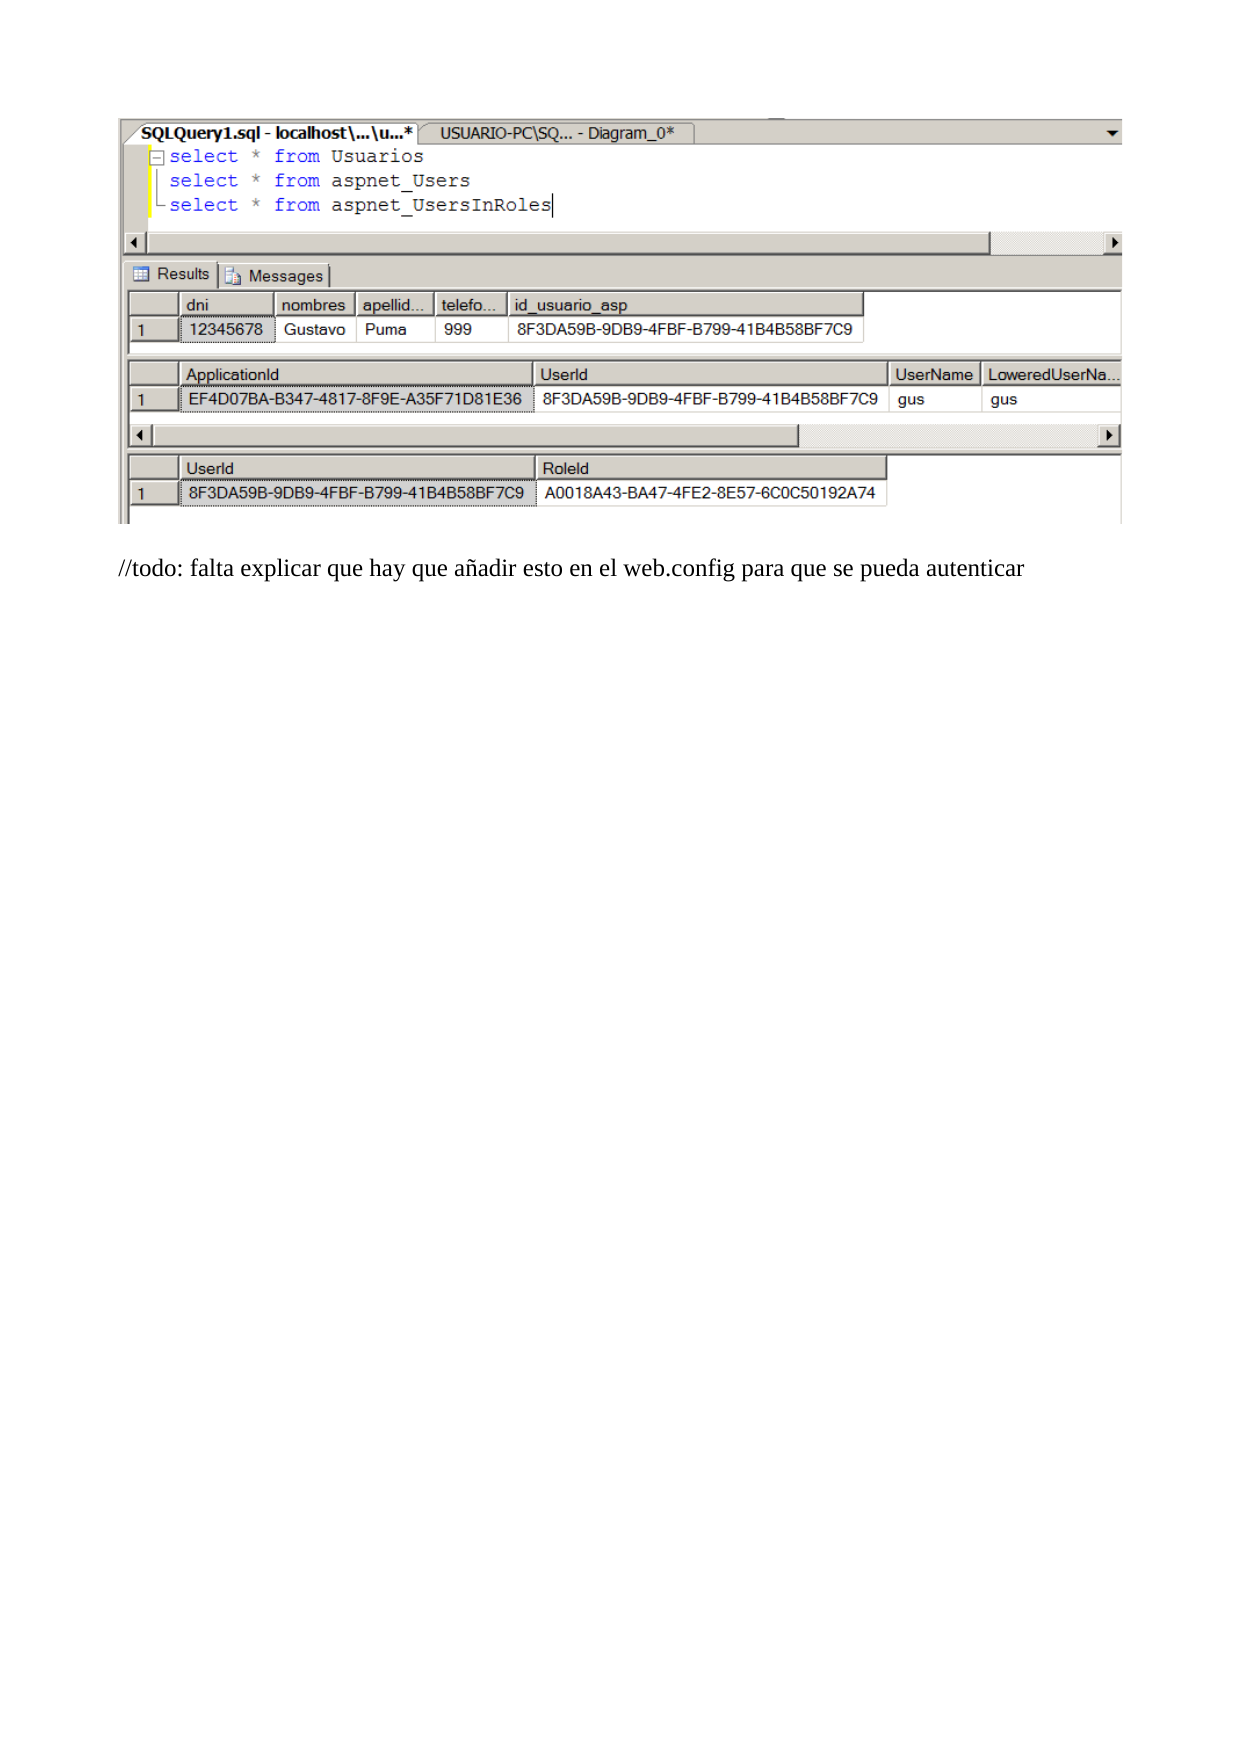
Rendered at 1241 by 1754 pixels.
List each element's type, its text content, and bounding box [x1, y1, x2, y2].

picture [118, 118, 1123, 524]
text //todo: falta explicar que hay que añadir esto en el web.config para que se pueda autenticar [118, 553, 1122, 581]
